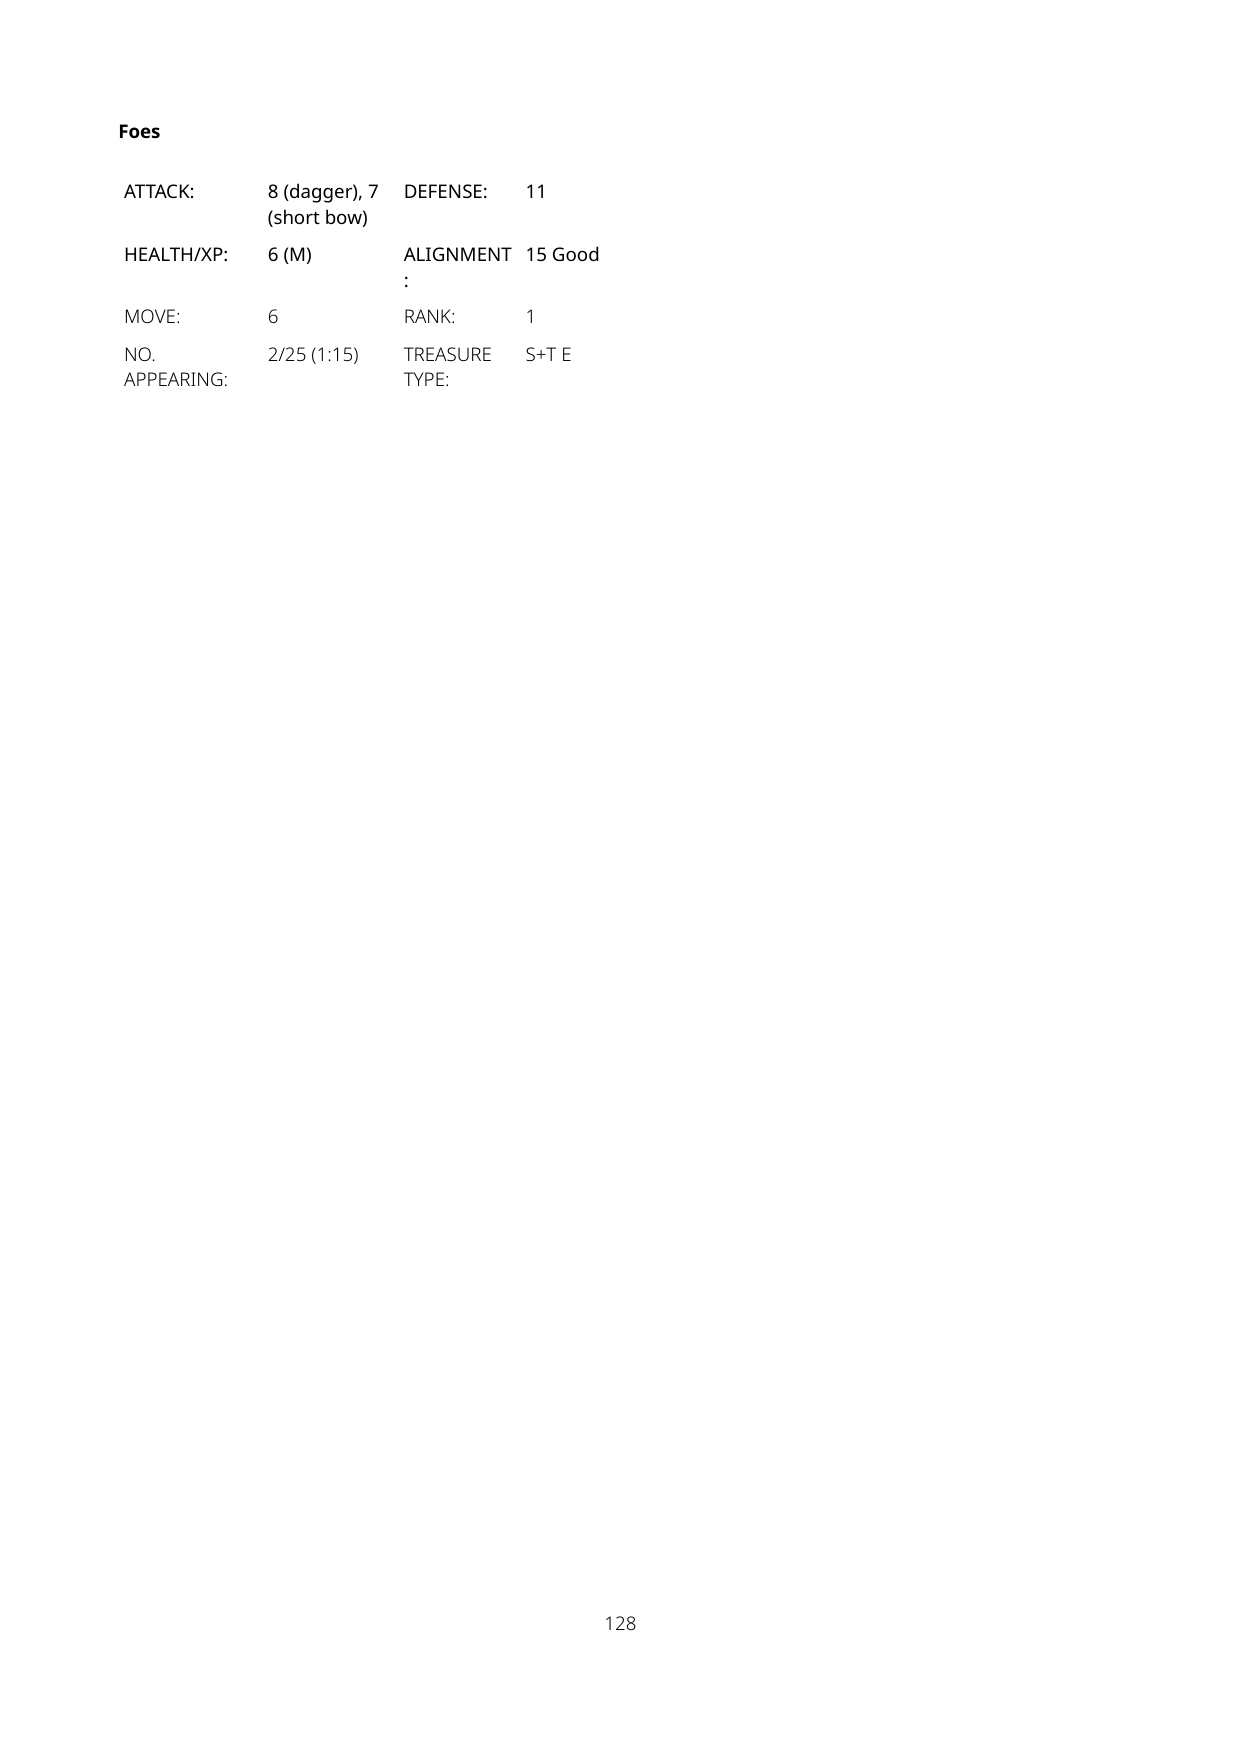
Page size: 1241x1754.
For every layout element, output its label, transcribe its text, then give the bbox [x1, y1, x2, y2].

table_cell ALIGNMENT: [398, 236, 520, 298]
table_cell MOVE: [118, 298, 262, 335]
table_cell 11 [520, 173, 606, 236]
table_cell 2/25 (1:15) [262, 335, 398, 398]
table_cell 6 [262, 298, 398, 335]
table_cell 6 (M) [262, 236, 398, 298]
table_cell NO. APPEARING: [118, 335, 262, 398]
table_cell RANK: [398, 298, 520, 335]
table_cell 8 (dagger), 7 (short bow) [262, 173, 398, 236]
table_cell ATTACK: [118, 173, 262, 236]
table_cell 15 Good [520, 236, 606, 298]
table_cell S+T E [520, 335, 606, 398]
table_cell DEFENSE: [398, 173, 520, 236]
table_cell HEALTH/XP: [118, 236, 262, 298]
table_cell 1 [520, 298, 606, 335]
table_cell TREASURE TYPE: [398, 335, 520, 398]
